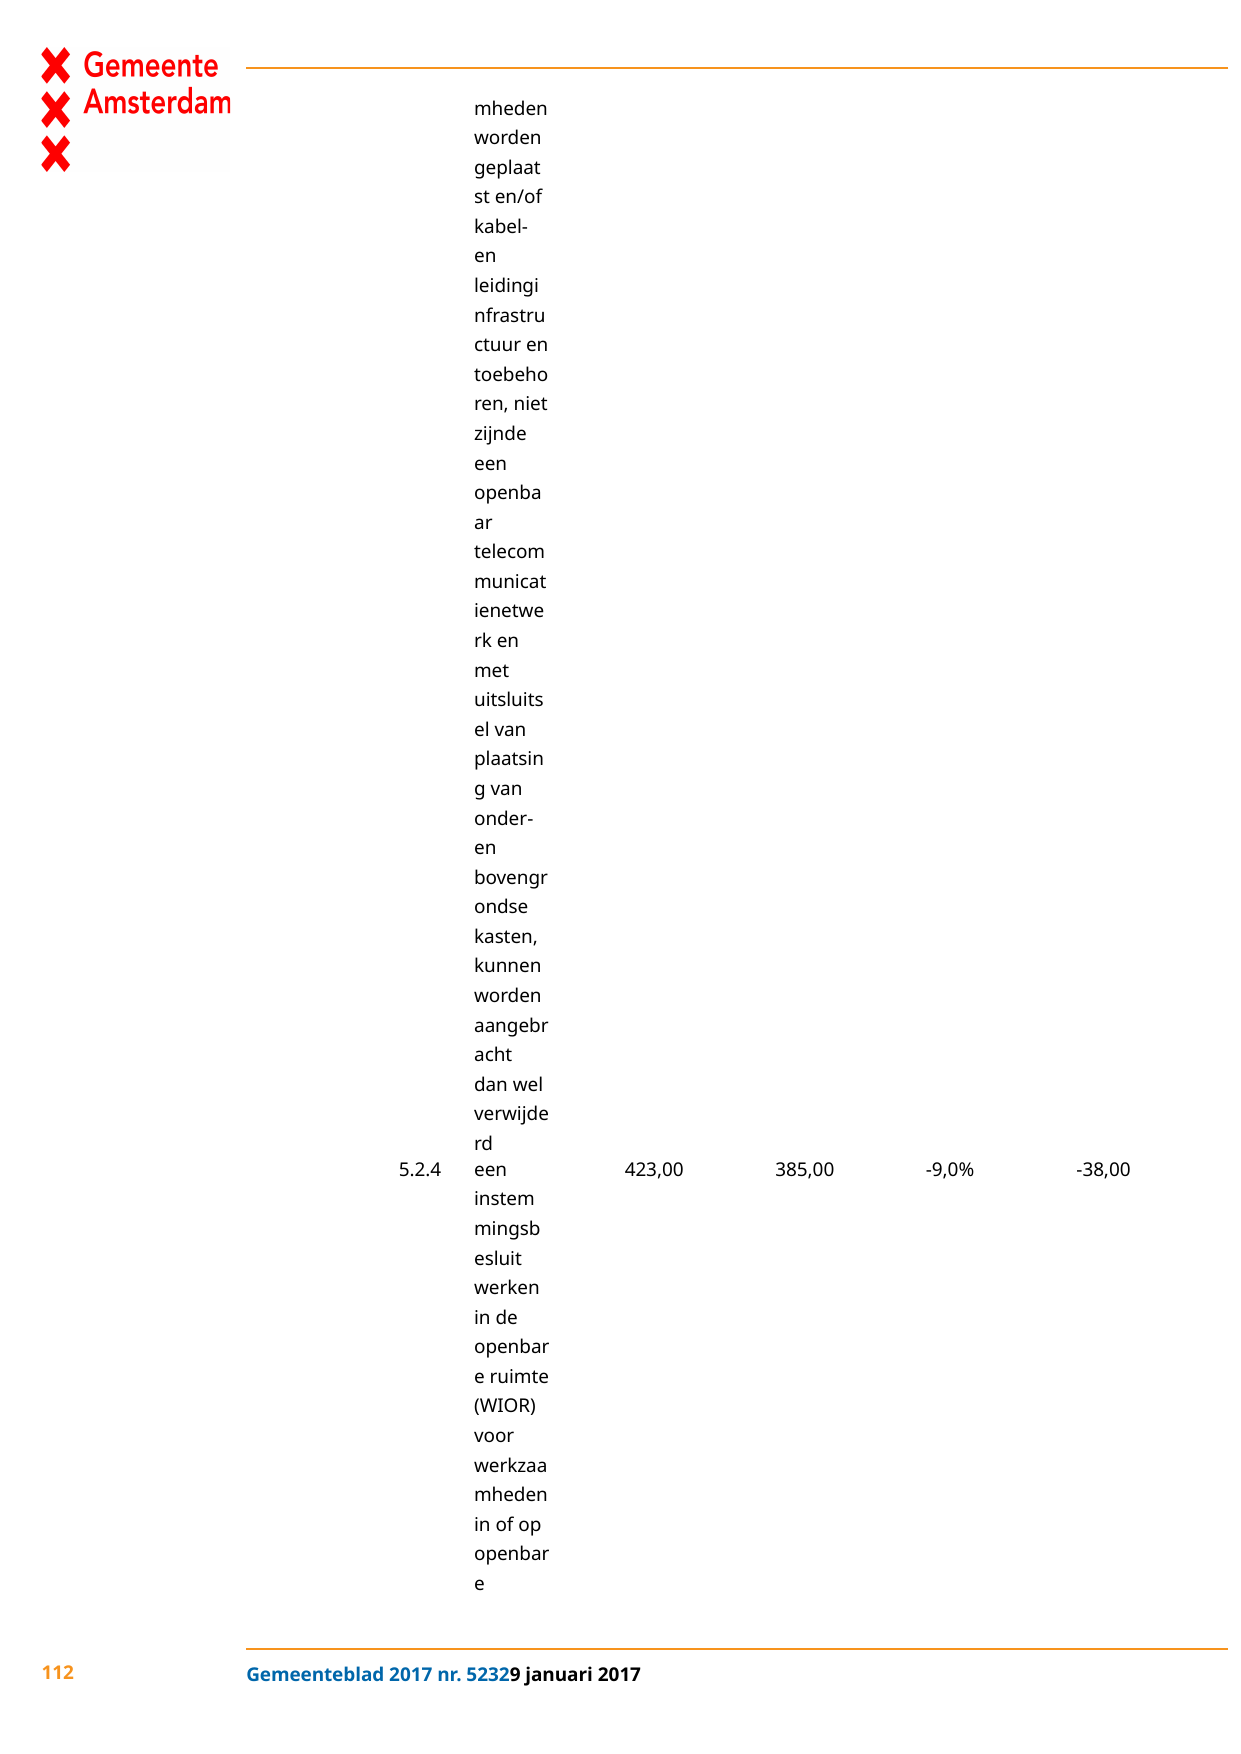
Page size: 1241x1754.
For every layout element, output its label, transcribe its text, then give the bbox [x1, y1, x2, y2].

table_cell 5.2.4 [399, 1156, 474, 1596]
table_cell [700, 95, 775, 1156]
table_cell [850, 1156, 926, 1596]
table_cell -9,0% [926, 1156, 1001, 1596]
table_cell [775, 95, 850, 1156]
table_cell [323, 95, 398, 1156]
table_cell [248, 1156, 323, 1596]
table_cell mheden worden geplaatst en/of kabel- en leidinginfrastructuur en toebehoren, niet zijnde een openbaar telecommunicatienetwerk en met uitsluitsel van plaatsing van onder- en bovengrondse kasten, kunnen worden aangebracht dan wel verwijderd [474, 95, 549, 1156]
table_cell [700, 1156, 775, 1596]
table_cell [248, 95, 323, 1156]
table_cell [1076, 95, 1152, 1156]
table_cell [625, 95, 700, 1156]
table_cell [926, 95, 1001, 1156]
table_cell [850, 95, 926, 1156]
table_cell 385,00 [775, 1156, 850, 1596]
table_cell [549, 95, 624, 1156]
table_cell -38,00 [1076, 1156, 1152, 1596]
picture [41, 47, 231, 172]
table_cell [323, 1156, 398, 1596]
table_cell [399, 95, 474, 1156]
table_cell [1001, 95, 1076, 1156]
table_cell 423,00 [625, 1156, 700, 1596]
table_cell een instemmingsbesluit werken in de openbare ruimte (WIOR) voor werkzaamheden in of op openbare [474, 1156, 549, 1596]
table_cell [549, 1156, 624, 1596]
table_cell [1001, 1156, 1076, 1596]
